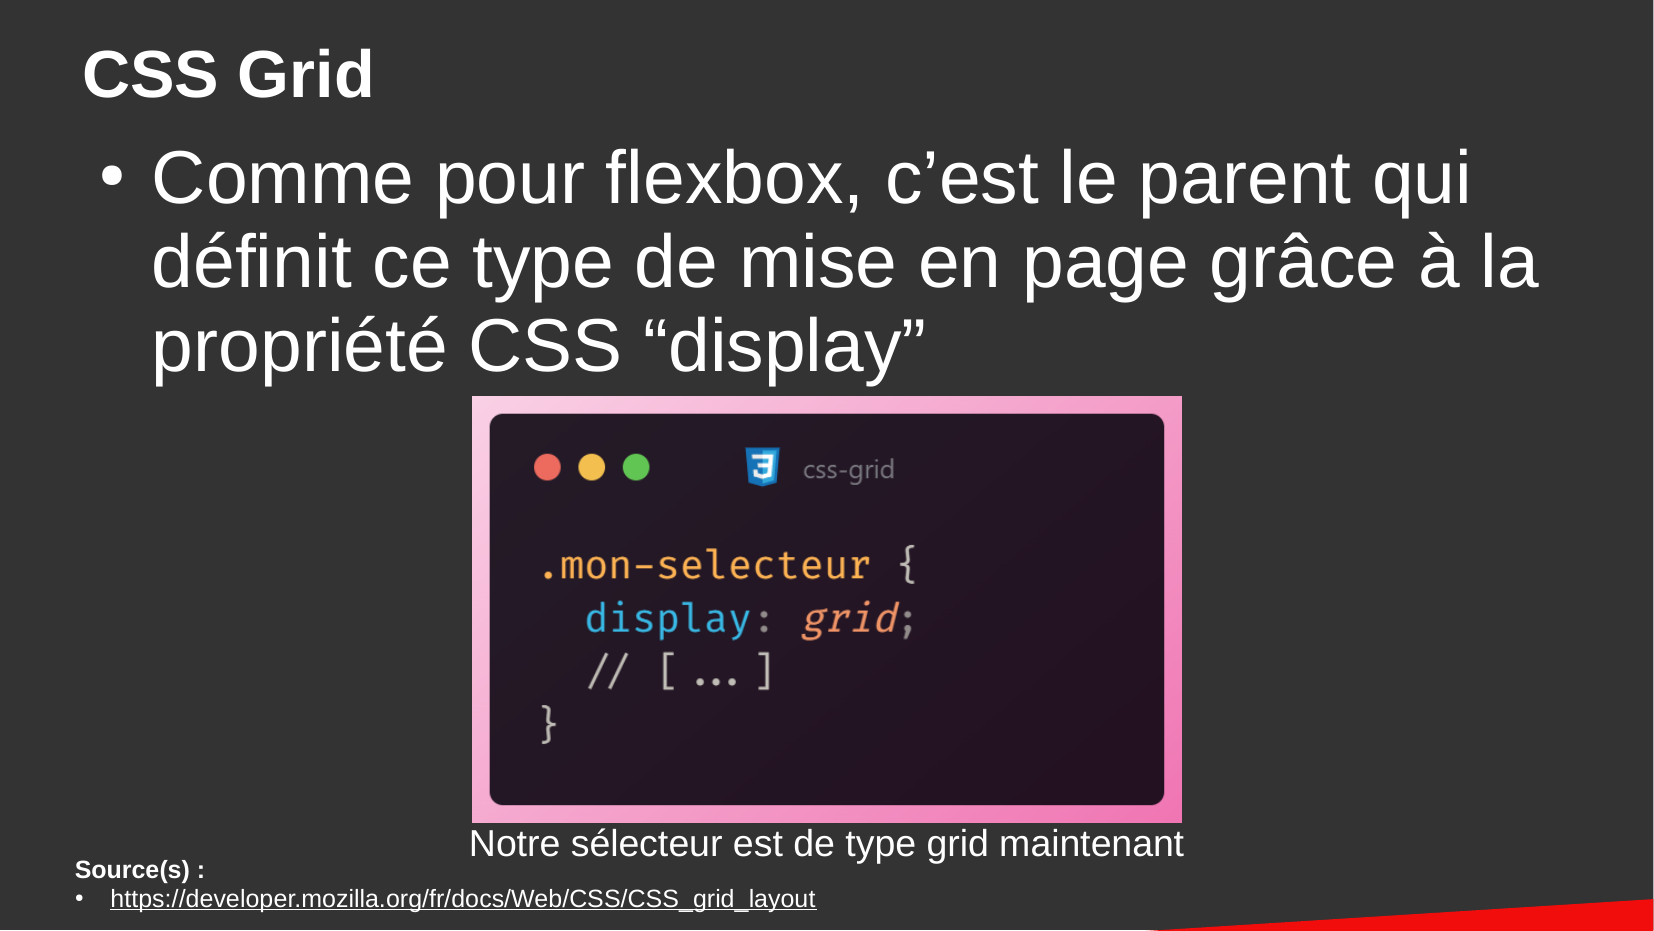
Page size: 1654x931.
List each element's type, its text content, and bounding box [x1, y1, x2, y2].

text_box Source(s) : https://developer.mozilla.org/fr/docs/Web/CSS/CSS_grid_layout [60, 838, 1546, 920]
text_box Notre sélecteur est de type grid maintenant [348, 814, 1306, 872]
text_box [1145, 899, 1654, 931]
list Comme pour flexbox, c’est le parent qui définit ce type de mise en page grâce à la propriété CSS “display” [80, 135, 1620, 402]
picture [472, 396, 1182, 814]
title CSS Grid [82, 37, 1571, 114]
